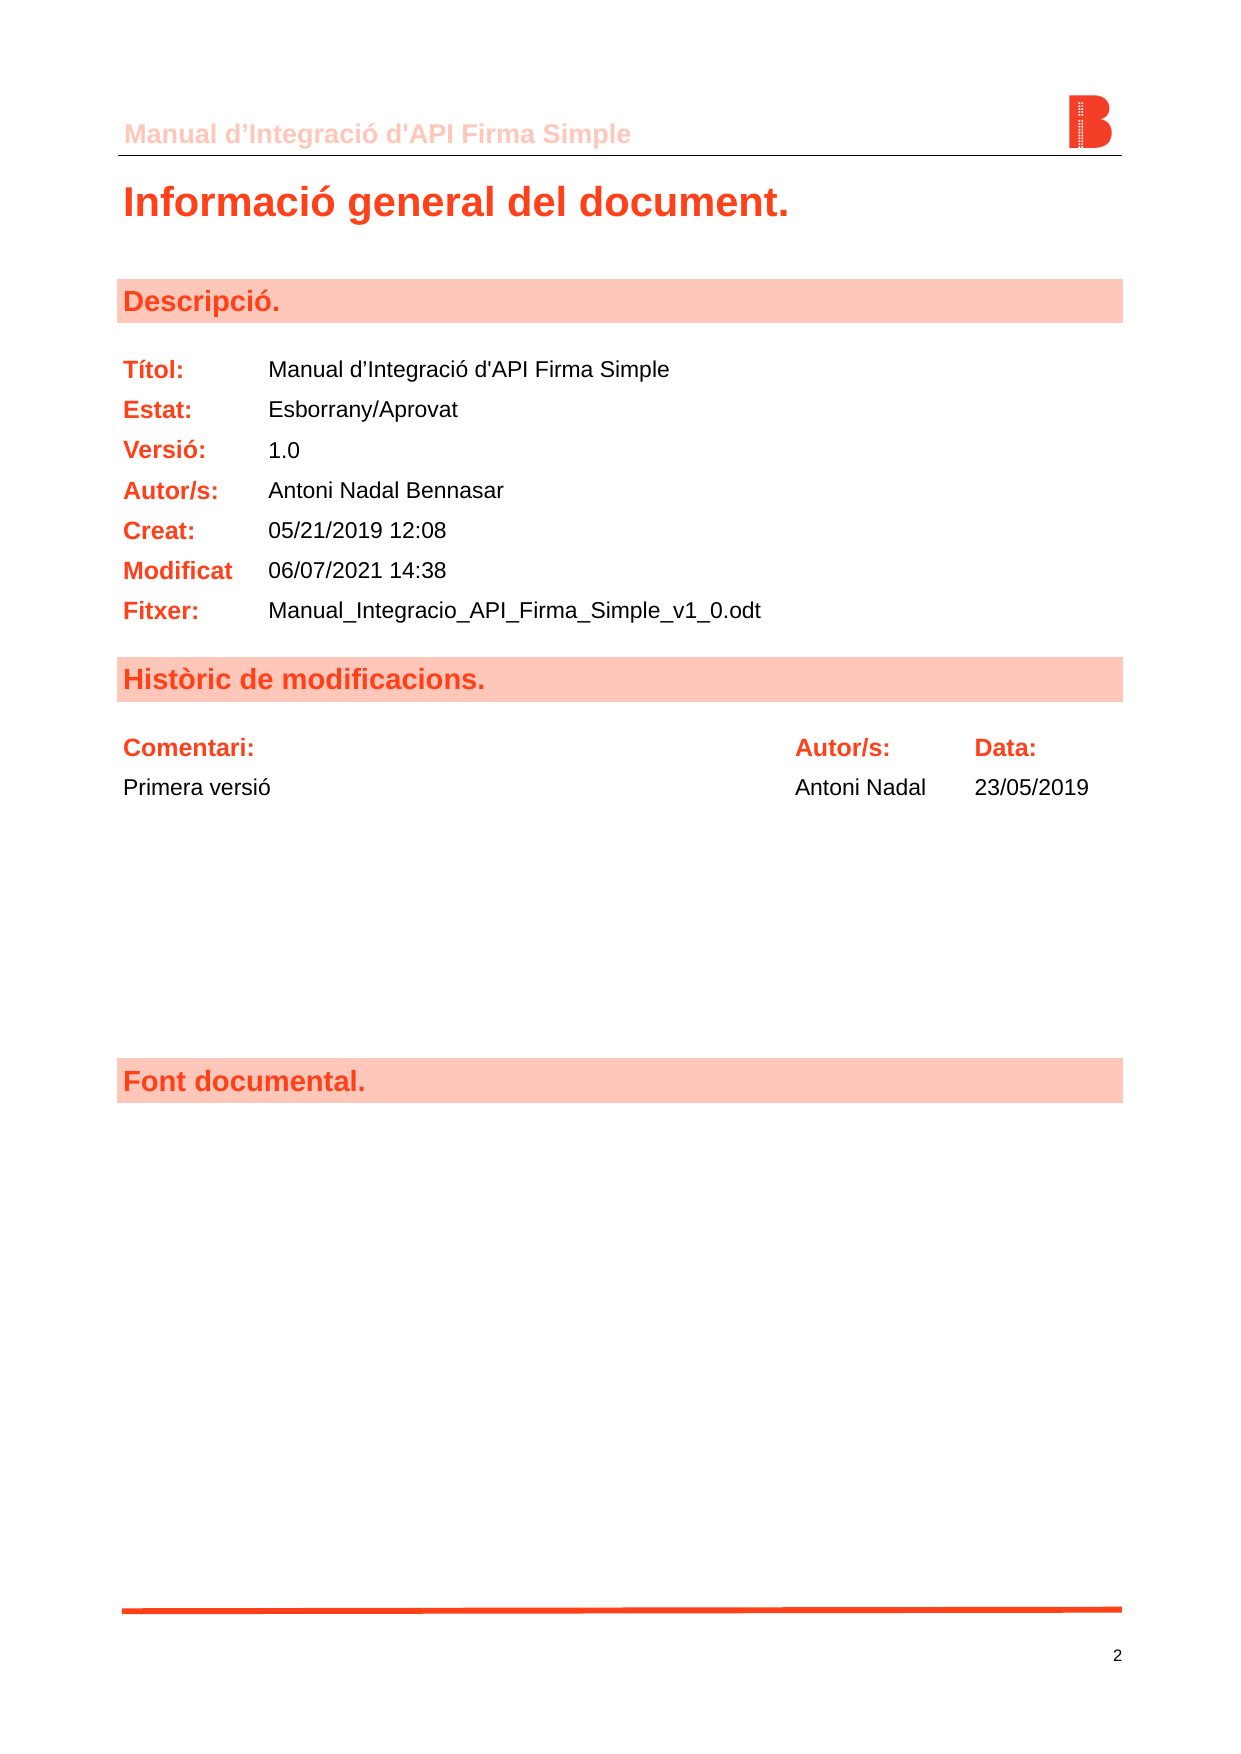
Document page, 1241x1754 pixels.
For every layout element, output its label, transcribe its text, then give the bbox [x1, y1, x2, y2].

table_cell Estat: [117, 390, 262, 430]
table_cell Antoni Nadal [789, 768, 969, 806]
table_cell 07/06/2021 14:38 [262, 550, 1123, 591]
table_cell [789, 843, 969, 881]
table_cell [117, 843, 789, 881]
table_cell Modificat [117, 550, 262, 591]
table_cell 21/05/2019 12:08 [262, 510, 1123, 550]
table_cell [969, 995, 1123, 1032]
table_cell Antoni Nadal Bennasar [262, 470, 1123, 510]
table_cell [117, 1033, 1123, 1058]
table_cell Autor/s: [789, 728, 969, 768]
table_cell [969, 881, 1123, 919]
table_cell [117, 1245, 1123, 1282]
table_cell [117, 324, 1123, 349]
table_cell [789, 995, 969, 1032]
table_cell Manual d’Integració d'API Firma Simple [262, 349, 1123, 389]
table_cell Primera versió [117, 768, 789, 806]
table_cell Autor/s: [117, 470, 262, 510]
table_cell Descripció. [117, 279, 1123, 323]
table_cell [789, 881, 969, 919]
table_cell Comentari: [117, 728, 789, 768]
table_header Informació general del document. [117, 171, 1123, 278]
table_cell [117, 1207, 1123, 1244]
table_cell Històric de modificacions. [117, 657, 1123, 702]
picture [1063, 94, 1117, 150]
table_cell [969, 919, 1123, 957]
table_cell [789, 957, 969, 994]
table_cell [117, 631, 1123, 657]
table_cell Esborrany/Aprovat [262, 390, 1123, 430]
table_cell Títol: [117, 349, 262, 389]
table_cell [117, 1103, 1123, 1129]
table_cell [117, 957, 789, 994]
table_cell 1.0 [262, 430, 1123, 470]
table_cell Data: [969, 728, 1123, 768]
table_cell [117, 995, 789, 1032]
table_cell Manual_Integracio_API_Firma_Simple_v1_0.odt [262, 591, 1123, 631]
table_cell [969, 843, 1123, 881]
table_cell [789, 806, 969, 843]
table_cell [117, 806, 789, 843]
table_cell [117, 1129, 1123, 1167]
table_cell Creat: [117, 510, 262, 550]
table_cell [117, 702, 1123, 727]
table_cell [117, 919, 789, 957]
table_cell [969, 806, 1123, 843]
table_cell Fitxer: [117, 591, 262, 631]
table_cell [789, 919, 969, 957]
table_cell [117, 881, 789, 919]
table_cell [969, 957, 1123, 994]
table_cell [117, 1167, 1123, 1207]
table_cell Versió: [117, 430, 262, 470]
table_cell Font documental. [117, 1058, 1123, 1103]
table_cell 23/05/2019 [969, 768, 1123, 806]
